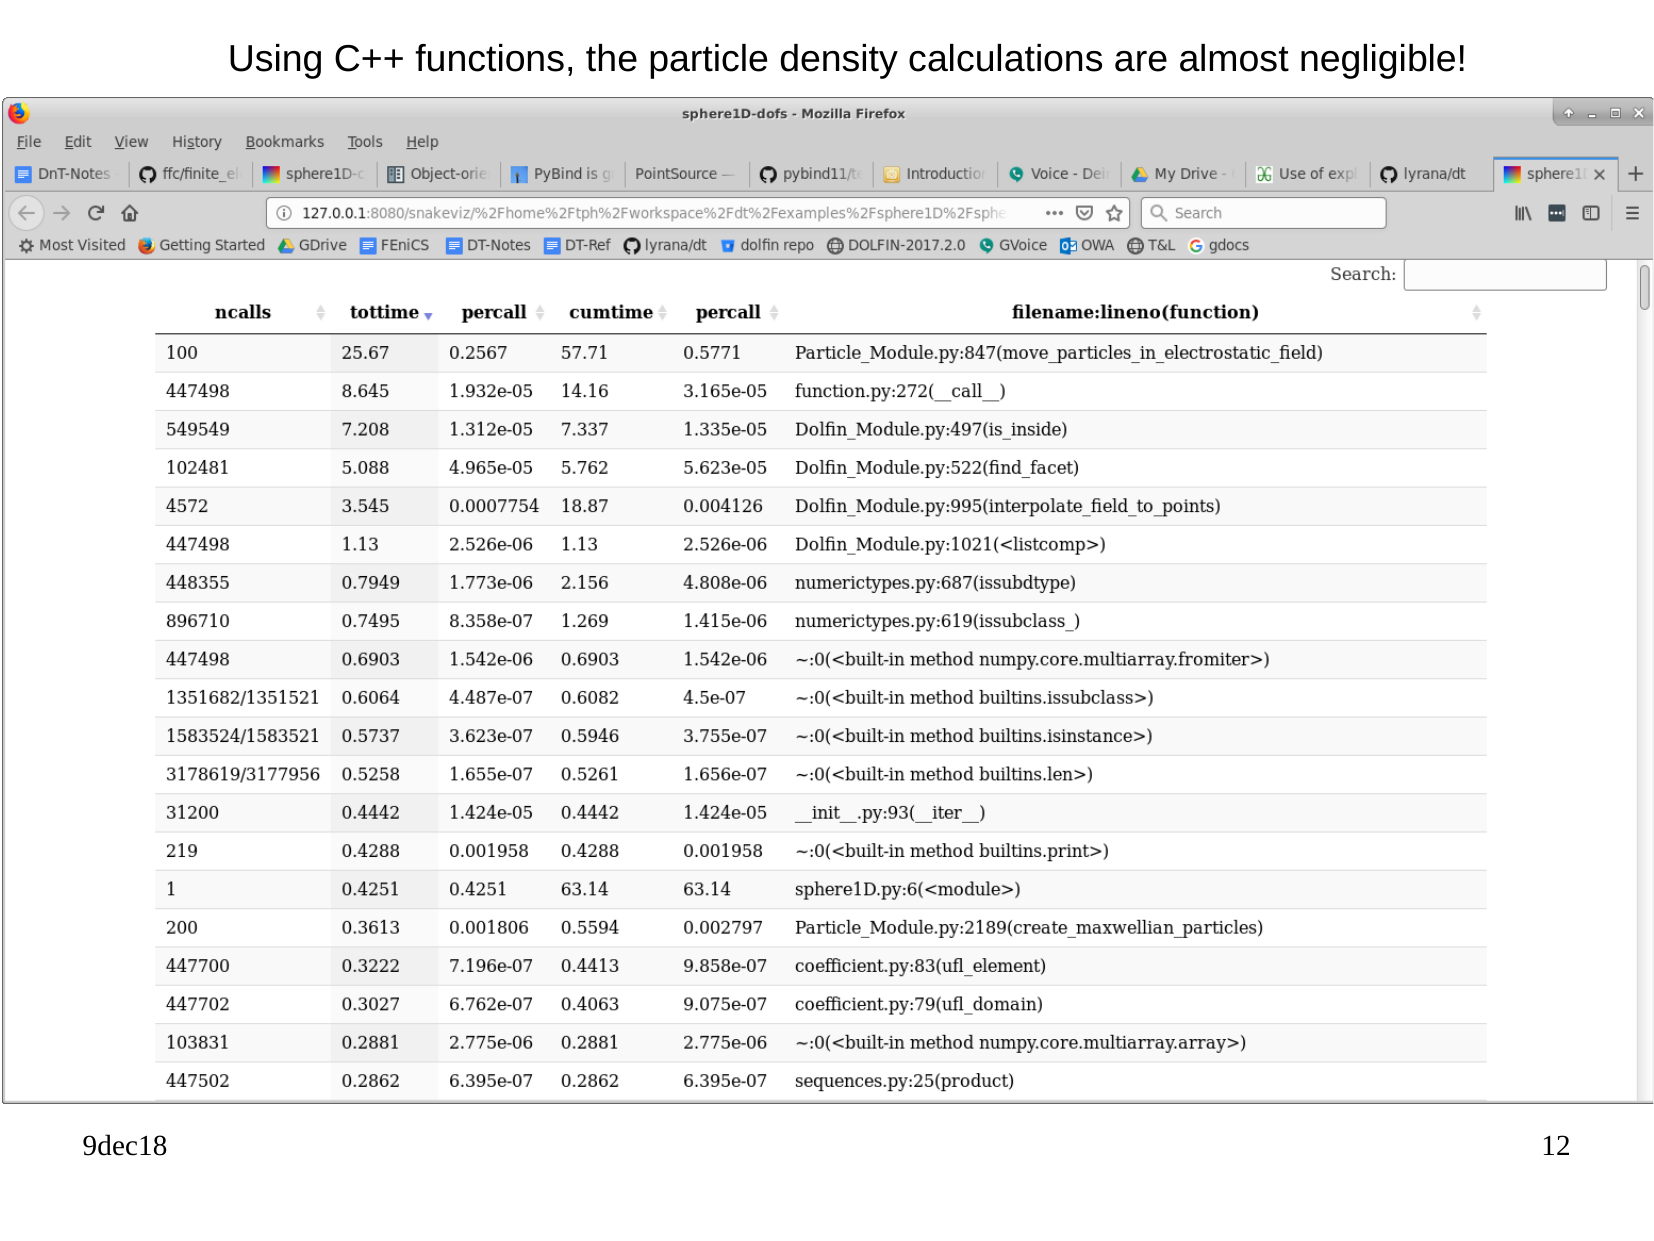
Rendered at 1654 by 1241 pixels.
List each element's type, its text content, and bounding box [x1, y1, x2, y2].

picture [2, 97, 1654, 1104]
text_box Using C++ functions, the particle density calculations are almost negligible! [213, 30, 1483, 87]
